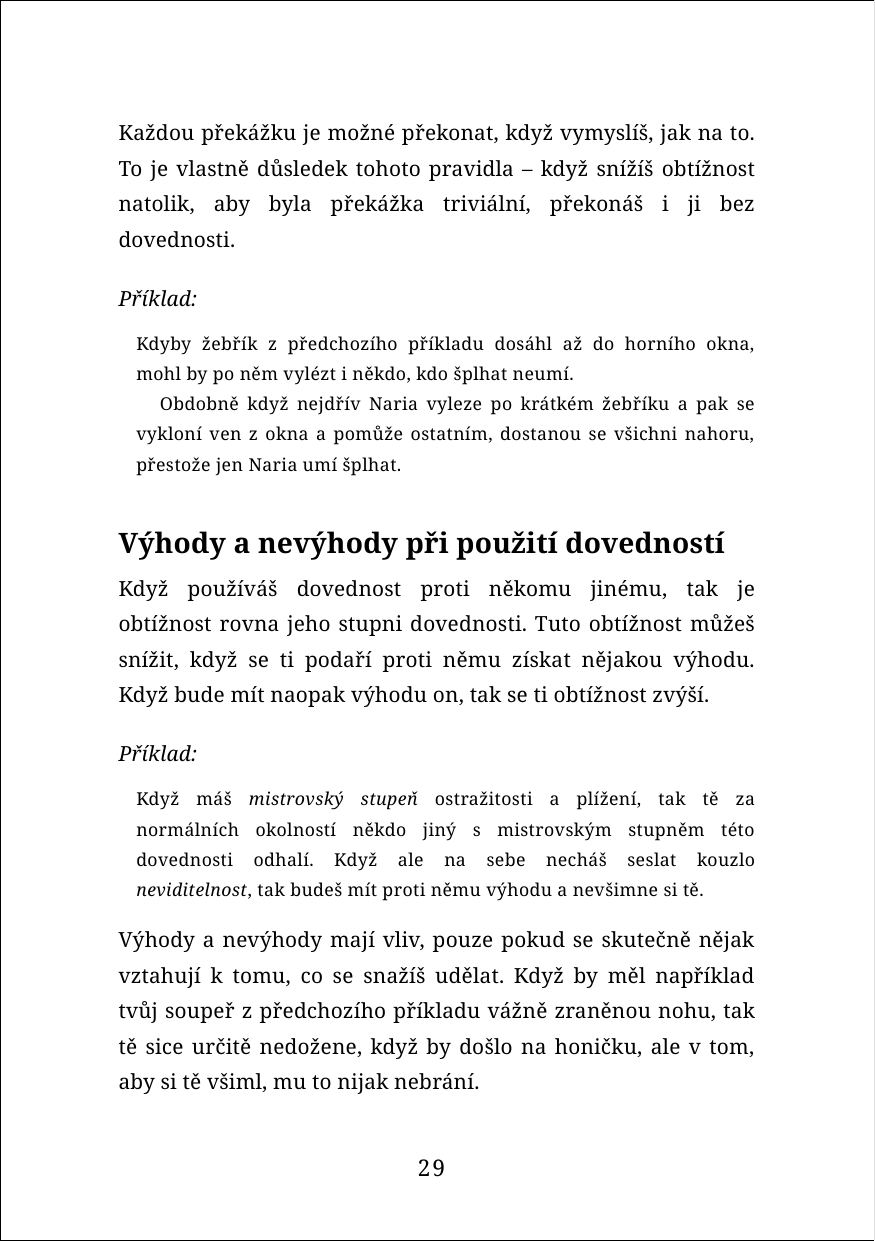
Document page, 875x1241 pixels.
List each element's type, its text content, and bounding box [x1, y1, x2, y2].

text Když máš mistrovský stupeň ostražitosti a plížení, tak tě za normálních okolností někdo jiný s mistrovským stupněm této dovednosti odhalí. Když ale na sebe necháš seslat kouzlo neviditelnost, tak budeš mít proti němu výhodu a nevšimne si tě. [136, 787, 756, 902]
text Výhody a nevýhody mají vliv, pouze pokud se skutečně nějak vztahují k tomu, co se snažíš udělat. Když by měl například tvůj soupeř z předchozího příkladu vážně zraněnou nohu, tak tě sice určitě nedožene, když by došlo na honičku, ale v tom, aby si tě všiml, mu to nijak nebrání. [118, 925, 756, 1096]
text Příklad: [118, 284, 756, 312]
text Příklad: [118, 739, 756, 768]
text Kdyby žebřík z předchozího příkladu dosáhl až do horního okna, mohl by po něm vylézt i někdo, kdo šplhat neumí. Obdobně když nejdřív Naria vyleze po krátkém žebříku a pak se vykloní ven z okna a pomůže ostatním, dostanou se všichni nahoru, přestože jen Naria umí šplhat. [136, 331, 756, 476]
text Když používáš dovednost proti někomu jinému, tak je obtížnost rovna jeho stupni dovednosti. Tuto obtížnost můžeš snížit, když se ti podaří proti němu získat nějakou výhodu. Když bude mít naopak výhodu on, tak se ti obtížnost zvýší. [118, 574, 756, 709]
subtitle Výhody a nevýhody při použití dovedností [118, 524, 756, 562]
text Každou překážku je možné překonat, když vymyslíš, jak na to. To je vlastně důsledek tohoto pravidla – když snížíš obtížnost natolik, aby byla překážka triviální, překonáš i ji bez dovednosti. [118, 118, 756, 253]
